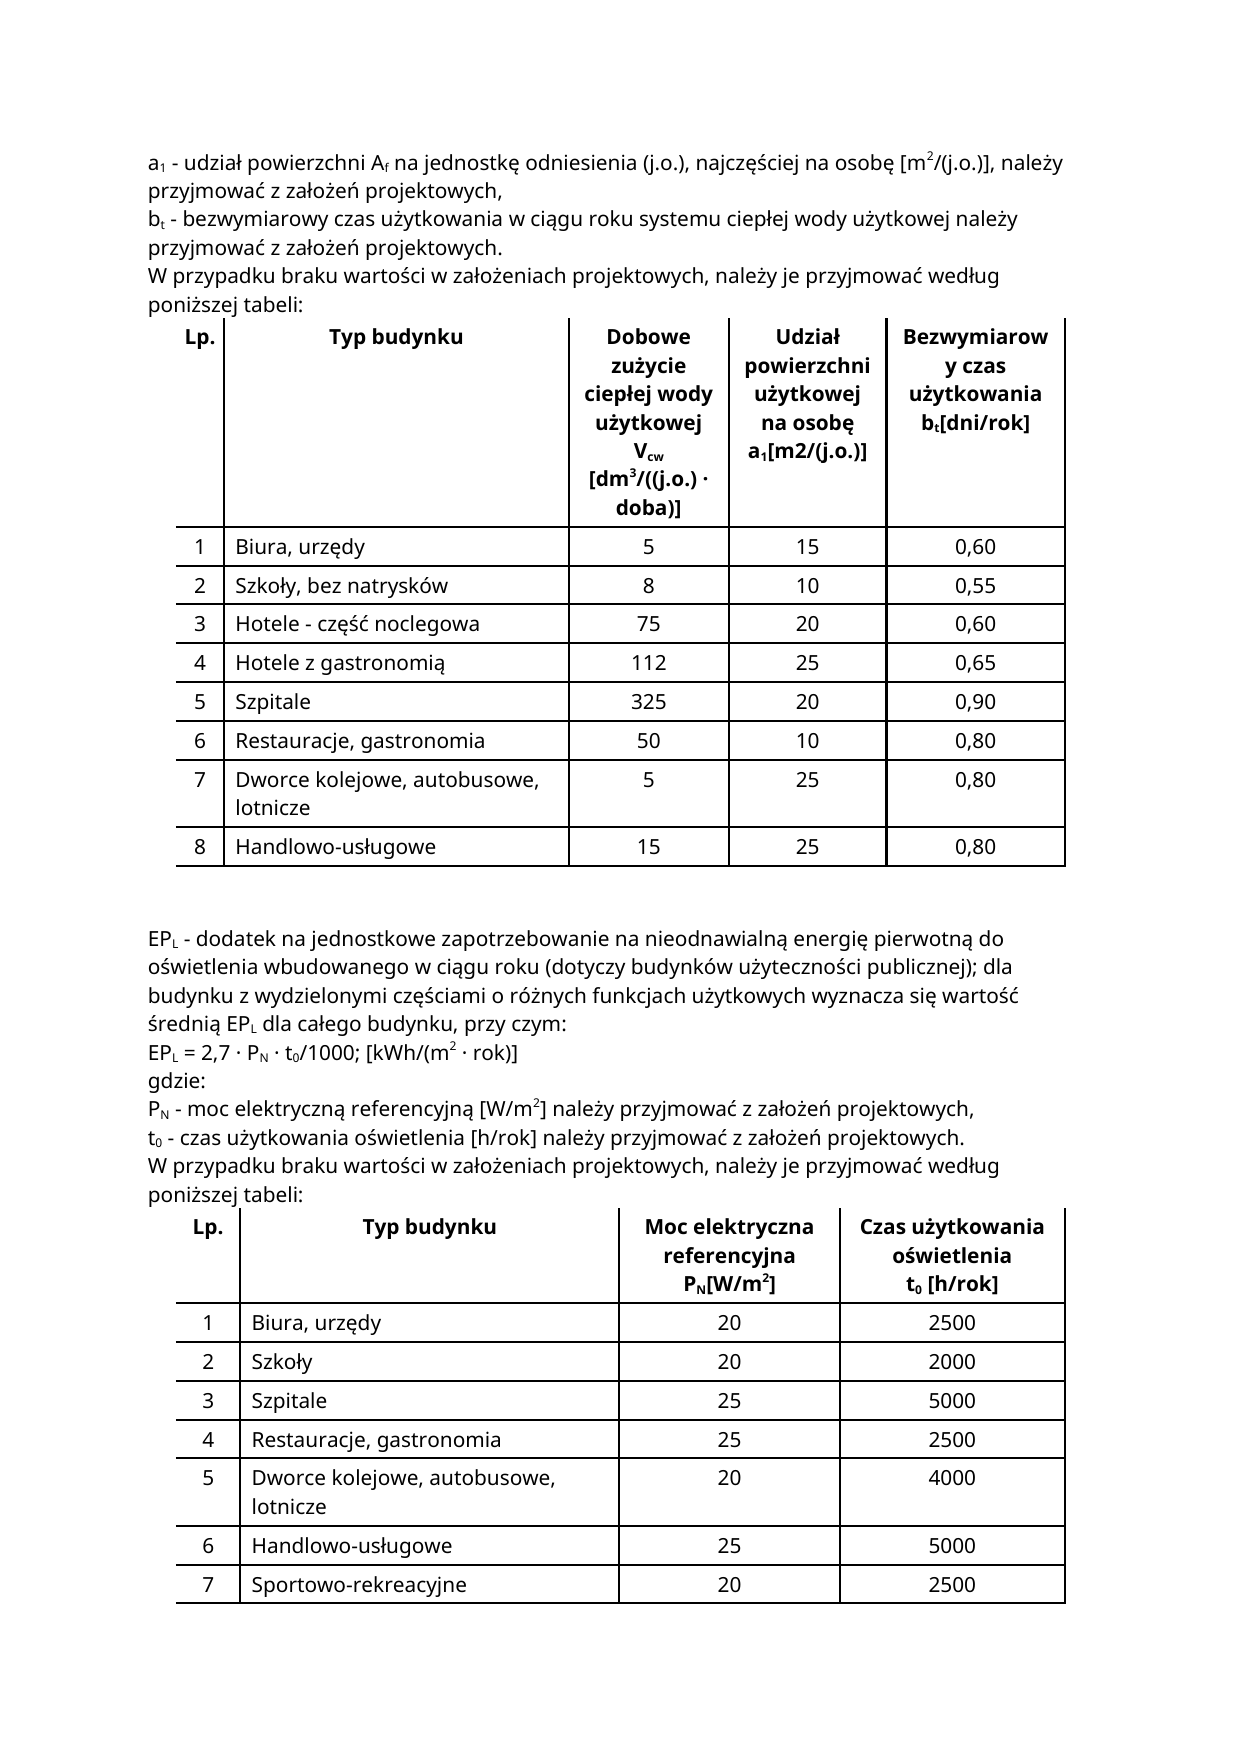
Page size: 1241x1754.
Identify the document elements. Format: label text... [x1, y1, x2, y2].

table_cell 8 [176, 828, 223, 865]
table_cell 25 [620, 1421, 839, 1457]
table_cell 10 [730, 722, 885, 759]
table_cell 2500 [841, 1566, 1064, 1602]
table_cell 3 [176, 605, 223, 642]
table_header Dobowe zużycie ciepłej wody użytkowej Vcw [dm3/((j.o.) · doba)] [570, 318, 728, 526]
table_cell 2500 [841, 1421, 1064, 1457]
table_cell Biura, urzędy [241, 1304, 618, 1341]
table_cell 20 [620, 1304, 839, 1341]
table_cell 25 [730, 761, 885, 826]
table_cell Sportowo-rekreacyjne [241, 1566, 618, 1602]
table_cell 25 [620, 1382, 839, 1418]
table_header Lp. [176, 318, 223, 526]
table_cell 50 [570, 722, 728, 759]
table_header Moc elektryczna referencyjna PN[W/m2] [620, 1208, 839, 1302]
table_cell Szpitale [225, 683, 568, 720]
table_cell 10 [730, 567, 885, 603]
table_header Czas użytkowania oświetlenia t0 [h/rok] [841, 1208, 1064, 1302]
table_cell 5 [570, 761, 728, 826]
table_cell 15 [570, 828, 728, 865]
table_cell 2 [176, 567, 223, 603]
table_cell Szkoły [241, 1343, 618, 1379]
table_cell 25 [730, 644, 885, 681]
table_cell 7 [176, 1566, 239, 1602]
text t0 - czas użytkowania oświetlenia [h/rok] należy przyjmować z założeń projektowych. [148, 1123, 1093, 1151]
table_cell Handlowo-usługowe [225, 828, 568, 865]
table_cell 4 [176, 1421, 239, 1457]
table_cell 0,80 [888, 722, 1064, 759]
table_cell 6 [176, 1527, 239, 1563]
table_cell Szpitale [241, 1382, 618, 1418]
text a1 - udział powierzchni Af na jednostkę odniesienia (j.o.), najczęściej na osobę [m2/(j.o.)], należy przyjmować z założeń projektowych, [148, 148, 1093, 204]
table_cell 0,60 [888, 605, 1064, 642]
table_cell 0,80 [888, 828, 1064, 865]
table_cell 5000 [841, 1382, 1064, 1418]
table_cell 5 [570, 528, 728, 564]
table_cell 0,90 [888, 683, 1064, 720]
table_cell 3 [176, 1382, 239, 1418]
table_cell Hotele - część noclegowa [225, 605, 568, 642]
table_header Lp. [176, 1208, 239, 1302]
text W przypadku braku wartości w założeniach projektowych, należy je przyjmować według poniższej tabeli: [148, 1151, 1093, 1208]
table_cell 5 [176, 683, 223, 720]
table_header Typ budynku [241, 1208, 618, 1302]
table_cell 0,80 [888, 761, 1064, 826]
table_cell 112 [570, 644, 728, 681]
text W przypadku braku wartości w założeniach projektowych, należy je przyjmować według poniższej tabeli: [148, 261, 1093, 318]
table_cell 5000 [841, 1527, 1064, 1563]
table_cell 20 [620, 1566, 839, 1602]
table_cell 2000 [841, 1343, 1064, 1379]
table_cell 20 [730, 605, 885, 642]
table_cell Restauracje, gastronomia [225, 722, 568, 759]
table_cell 4000 [841, 1459, 1064, 1524]
table_header Udział powierzchni użytkowej na osobę a1[m2/(j.o.)] [730, 318, 885, 526]
table_cell Hotele z gastronomią [225, 644, 568, 681]
text gdzie: [148, 1066, 1093, 1094]
table_cell Restauracje, gastronomia [241, 1421, 618, 1457]
table_cell 0,55 [888, 567, 1064, 603]
table_cell 7 [176, 761, 223, 826]
table_cell 25 [620, 1527, 839, 1563]
table_cell 15 [730, 528, 885, 564]
text bt - bezwymiarowy czas użytkowania w ciągu roku systemu ciepłej wody użytkowej należy przyjmować z założeń projektowych. [148, 204, 1093, 261]
table_cell Dworce kolejowe, autobusowe, lotnicze [241, 1459, 618, 1524]
table_cell 20 [730, 683, 885, 720]
table_header Bezwymiarowy czas użytkowania bt[dni/rok] [888, 318, 1064, 526]
table_cell Handlowo-usługowe [241, 1527, 618, 1563]
table_cell 25 [730, 828, 885, 865]
table_header Typ budynku [225, 318, 568, 526]
table_cell Biura, urzędy [225, 528, 568, 564]
table_cell 0,60 [888, 528, 1064, 564]
table_cell 6 [176, 722, 223, 759]
table_cell 20 [620, 1343, 839, 1379]
table_cell 2 [176, 1343, 239, 1379]
table_cell Szkoły, bez natrysków [225, 567, 568, 603]
table_cell 20 [620, 1459, 839, 1524]
table_cell 325 [570, 683, 728, 720]
text EPL - dodatek na jednostkowe zapotrzebowanie na nieodnawialną energię pierwotną do oświetlenia wbudowanego w ciągu roku (dotyczy budynków użyteczności publicznej); dla budynku z wydzielonymi częściami o różnych funkcjach użytkowych wyznacza się wartość średnią EPL dla całego budynku, przy czym: [148, 924, 1093, 1038]
table_cell 1 [176, 528, 223, 564]
table_cell 5 [176, 1459, 239, 1524]
table_cell 1 [176, 1304, 239, 1341]
table_cell 0,65 [888, 644, 1064, 681]
table_cell 4 [176, 644, 223, 681]
table_cell 2500 [841, 1304, 1064, 1341]
table_cell 75 [570, 605, 728, 642]
table_cell Dworce kolejowe, autobusowe, lotnicze [225, 761, 568, 826]
table_cell 8 [570, 567, 728, 603]
text EPL = 2,7 · PN · t0/1000; [kWh/(m2 · rok)] [148, 1038, 1093, 1066]
text PN - moc elektryczną referencyjną [W/m2] należy przyjmować z założeń projektowych, [148, 1094, 1093, 1123]
